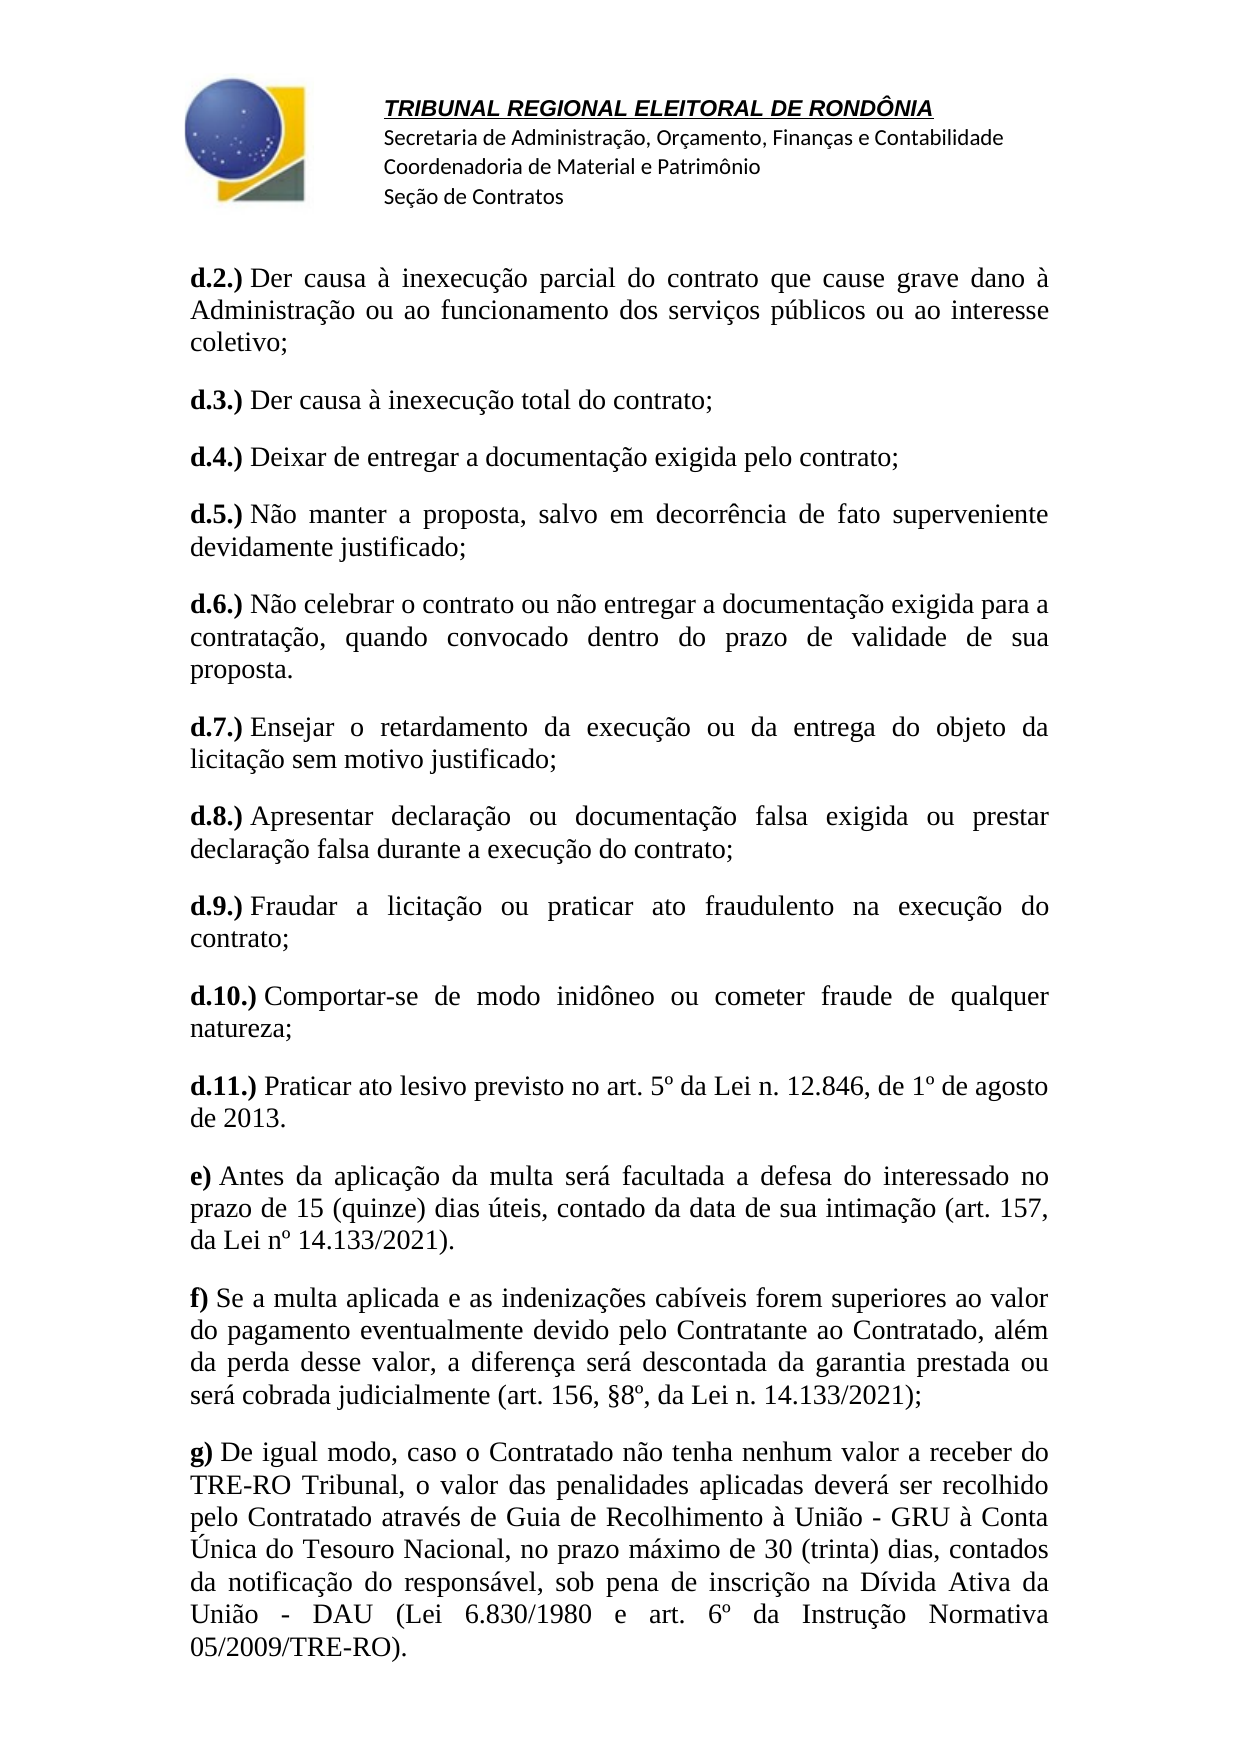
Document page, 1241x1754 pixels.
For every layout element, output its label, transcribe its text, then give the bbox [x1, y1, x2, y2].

text d.6.) Não celebrar o contrato ou não entregar a documentação exigida para a contratação, quando convocado dentro do prazo de validade de sua proposta. [190, 587, 1051, 684]
text d.3.) Der causa à inexecução total do contrato; [190, 383, 1051, 415]
text g) De igual modo, caso o Contratado não tenha nenhum valor a receber do TRE-RO Tribunal, o valor das penalidades aplicadas deverá ser recolhido pelo Contratado através de Guia de Recolhimento à União - GRU à Conta Única do Tesouro Nacional, no prazo máximo de 30 (trinta) dias, contados da notificação do responsável, sob pena de inscrição na Dívida Ativa da União - DAU (Lei 6.830/1980 e art. 6º da Instrução Normativa 05/2009/TRE-RO). [190, 1435, 1051, 1662]
text d.11.) Praticar ato lesivo previsto no art. 5º da Lei n. 12.846, de 1º de agosto de 2013. [190, 1069, 1051, 1133]
text d.2.) Der causa à inexecução parcial do contrato que cause grave dano à Administração ou ao funcionamento dos serviços públicos ou ao interesse coletivo; [190, 261, 1051, 358]
text d.8.) Apresentar declaração ou documentação falsa exigida ou prestar declaração falsa durante a execução do contrato; [190, 799, 1051, 864]
text d.9.) Fraudar a licitação ou praticar ato fraudulento na execução do contrato; [190, 889, 1051, 954]
text d.5.) Não manter a proposta, salvo em decorrência de fato superveniente devidamente justificado; [190, 498, 1051, 562]
text d.10.) Comportar-se de modo inidôneo ou cometer fraude de qualquer natureza; [190, 979, 1051, 1044]
text d.4.) Deixar de entregar a documentação exigida pelo contrato; [190, 440, 1051, 473]
text d.7.) Ensejar o retardamento da execução ou da entrega do objeto da licitação sem motivo justificado; [190, 709, 1051, 774]
text e) Antes da aplicação da multa será facultada a defesa do interessado no prazo de 15 (quinze) dias úteis, contado da data de sua intimação (art. 157, da Lei nº 14.133/2021). [190, 1158, 1051, 1256]
text f) Se a multa aplicada e as indenizações cabíveis forem superiores ao valor do pagamento eventualmente devido pelo Contratante ao Contratado, além da perda desse valor, a diferença será descontada da garantia prestada ou será cobrada judicialmente (art. 156, §8º, da Lei n. 14.133/2021); [190, 1281, 1051, 1410]
